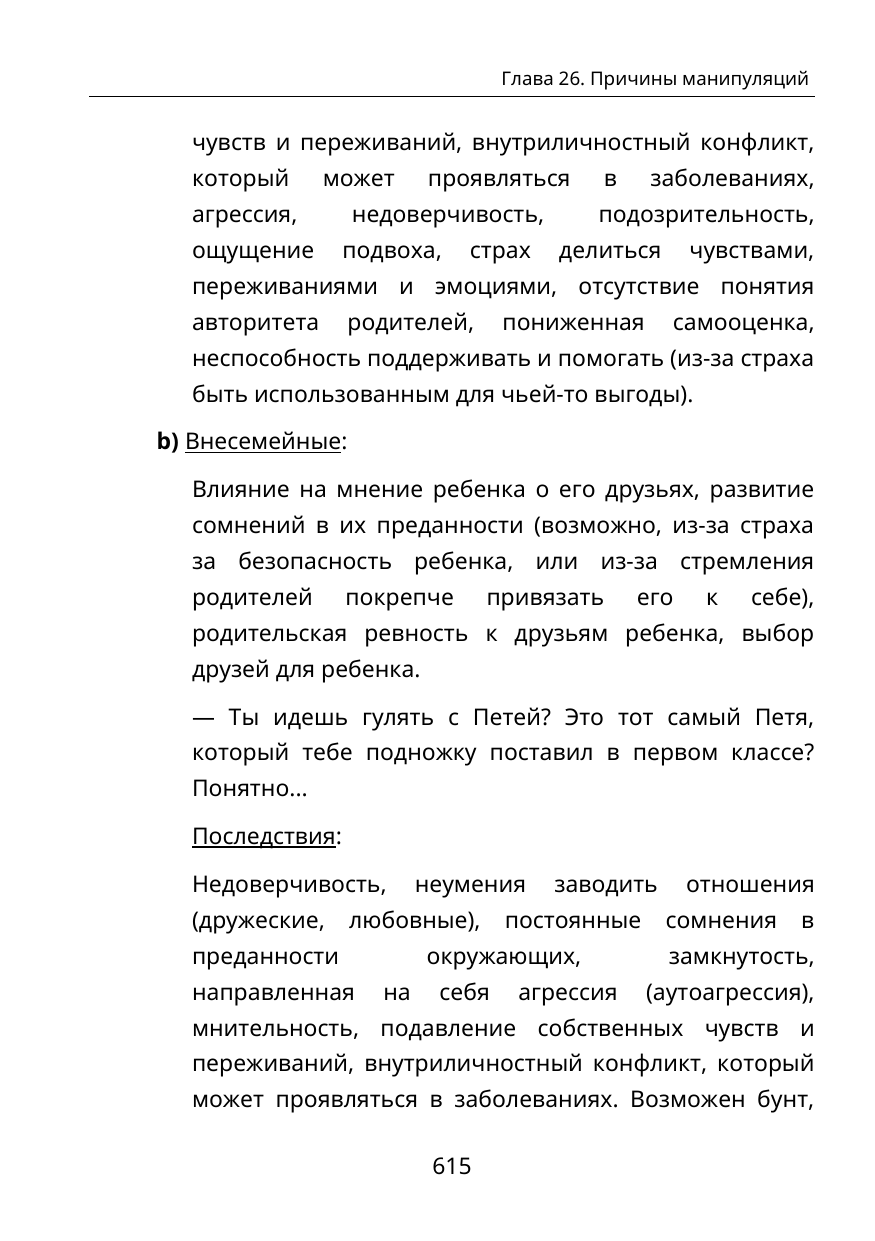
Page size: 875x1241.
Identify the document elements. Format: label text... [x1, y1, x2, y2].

list Влияние на мнение ребенка о его друзьях, развитие сомнений в их преданности (возможно, из-за страха за безопасность ребенка, или из-за стремления родителей покрепче привязать его к себе), родительская ревность к друзьям ребенка, выбор друзей для ребенка. [151, 473, 815, 684]
list Внесемейные: [151, 425, 815, 457]
list Последствия: [151, 820, 815, 851]
list Недоверчивость, неумения заводить отношения (дружеские, любовные), постоянные сомнения в преданности окружающих, замкнутость, направленная на себя агрессия (аутоагрессия), мнительность, подавление собственных чувств и переживаний, внутриличностный конфликт, который может проявляться в заболеваниях. Возможен бунт, [151, 868, 815, 1114]
list чувств и переживаний, внутриличностный конфликт, который может проявляться в заболеваниях, агрессия, недоверчивость, подозрительность, ощущение подвоха, страх делиться чувствами, переживаниями и эмоциями, отсутствие понятия авторитета родителей, пониженная самооценка, неспособность поддерживать и помогать (из-за страха быть использованным для чьей-то выгоды). [151, 126, 815, 409]
list — Ты идешь гулять с Петей? Это тот самый Петя, который тебе подножку поставил в первом классе? Понятно... [151, 700, 815, 803]
